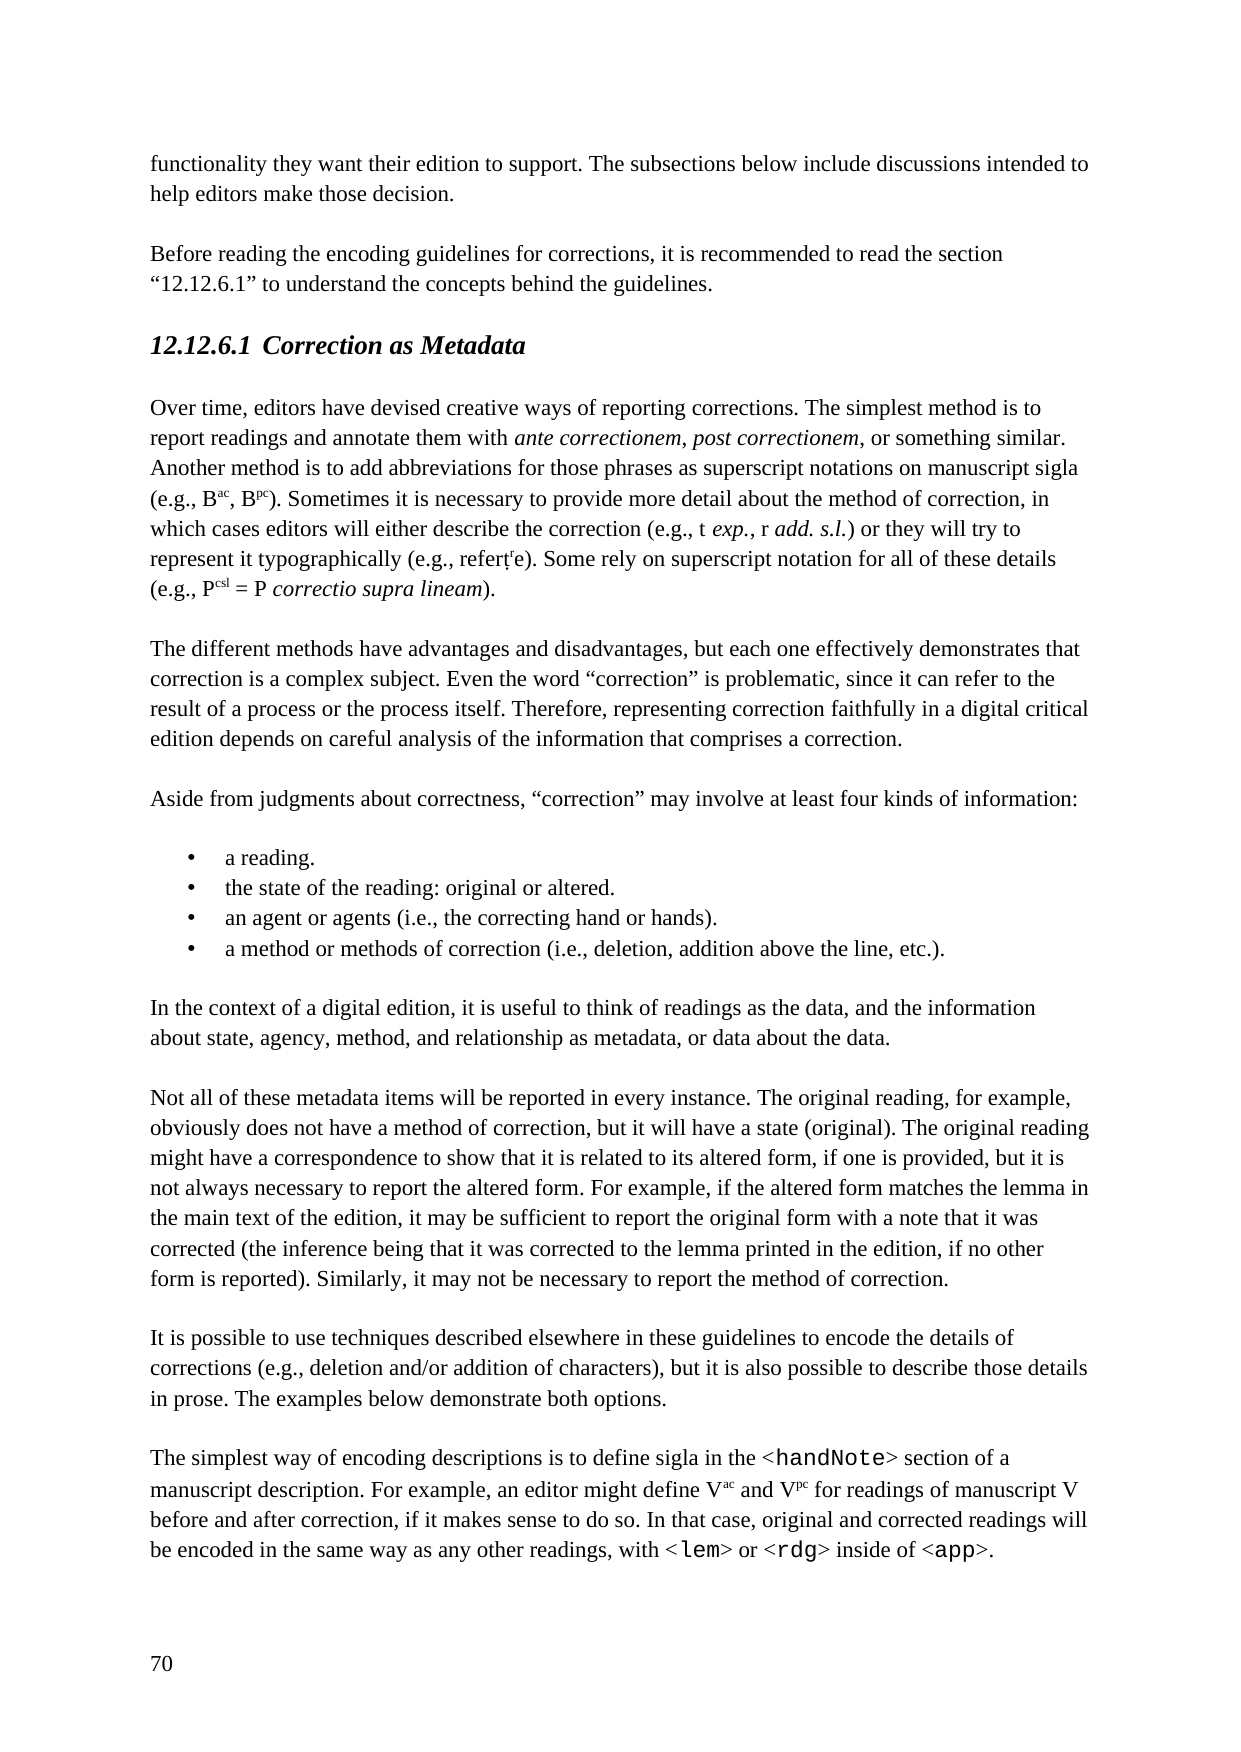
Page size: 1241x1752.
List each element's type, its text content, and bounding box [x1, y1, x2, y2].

text functionality they want their edition to support. The subsections below include discussions intended to help editors make those decision. [150, 150, 1090, 207]
text Over time, editors have devised creative ways of reporting corrections. The simplest method is to report readings and annotate them with ante correctionem, post correctionem, or something similar. Another method is to add abbreviations for those phrases as superscript notations on manuscript sigla (e.g., Bac, Bpc). Sometimes it is necessary to provide more detail about the method of correction, in which cases editors will either describe the correction (e.g., t exp., r add. s.l.) or they will try to represent it typographically (e.g., referṭre). Some rely on superscript notation for all of these details (e.g., Pcsl = P correctio supra lineam). [150, 394, 1090, 602]
text The simplest way of encoding descriptions is to define sigla in the <handNote> section of a manuscript description. For example, an editor might define Vac and Vpc for readings of manuscript V before and after correction, if it makes sense to do so. In that case, original and corrected readings will be encoded in the same way as any other readings, with <lem> or <rdg> inside of <app>. [150, 1444, 1090, 1565]
text In the context of a digital edition, it is useful to think of readings as the data, and the information about state, agency, method, and relationship as metadata, or data about the data. [150, 994, 1090, 1051]
list the state of the reading: original or altered. [187, 874, 1090, 901]
list an agent or agents (i.e., the correcting hand or hands). [187, 904, 1090, 931]
text Not all of these metadata items will be reported in every instance. The original reading, for example, obviously does not have a method of correction, but it will have a state (original). The original reading might have a correspondence to show that it is related to its altered form, if one is provided, but it is not always necessary to report the altered form. For example, if the altered form matches the lemma in the main text of the edition, it may be sufficient to report the original form with a note that it was corrected (the inference being that it was corrected to the lemma printed in the edition, if no other form is reported). Similarly, it may not be necessary to report the method of correction. [150, 1084, 1090, 1291]
text The different methods have advantages and disadvantages, but each one effectively demonstrates that correction is a complex subject. Even the word “correction” is problematic, since it can refer to the result of a process or the process itself. Therefore, representing correction faithfully in a digital critical edition depends on careful analysis of the information that comprises a correction. [150, 635, 1090, 752]
list a method or methods of correction (i.e., deletion, addition above the line, etc.). [187, 935, 1090, 961]
text It is possible to use techniques described elsewhere in these guidelines to encode the details of corrections (e.g., deletion and/or addition of characters), but it is also possible to describe those details in prose. The examples below demonstrate both options. [150, 1324, 1090, 1411]
subtitle Correction as Metadata [150, 329, 1090, 360]
text Aside from judgments about correctness, “correction” may involve at least four kinds of information: [150, 785, 1090, 811]
list a reading. [187, 844, 1090, 870]
text Before reading the encoding guidelines for corrections, it is recommended to read the section “12.12.6.1” to understand the concepts behind the guidelines. [150, 239, 1090, 296]
